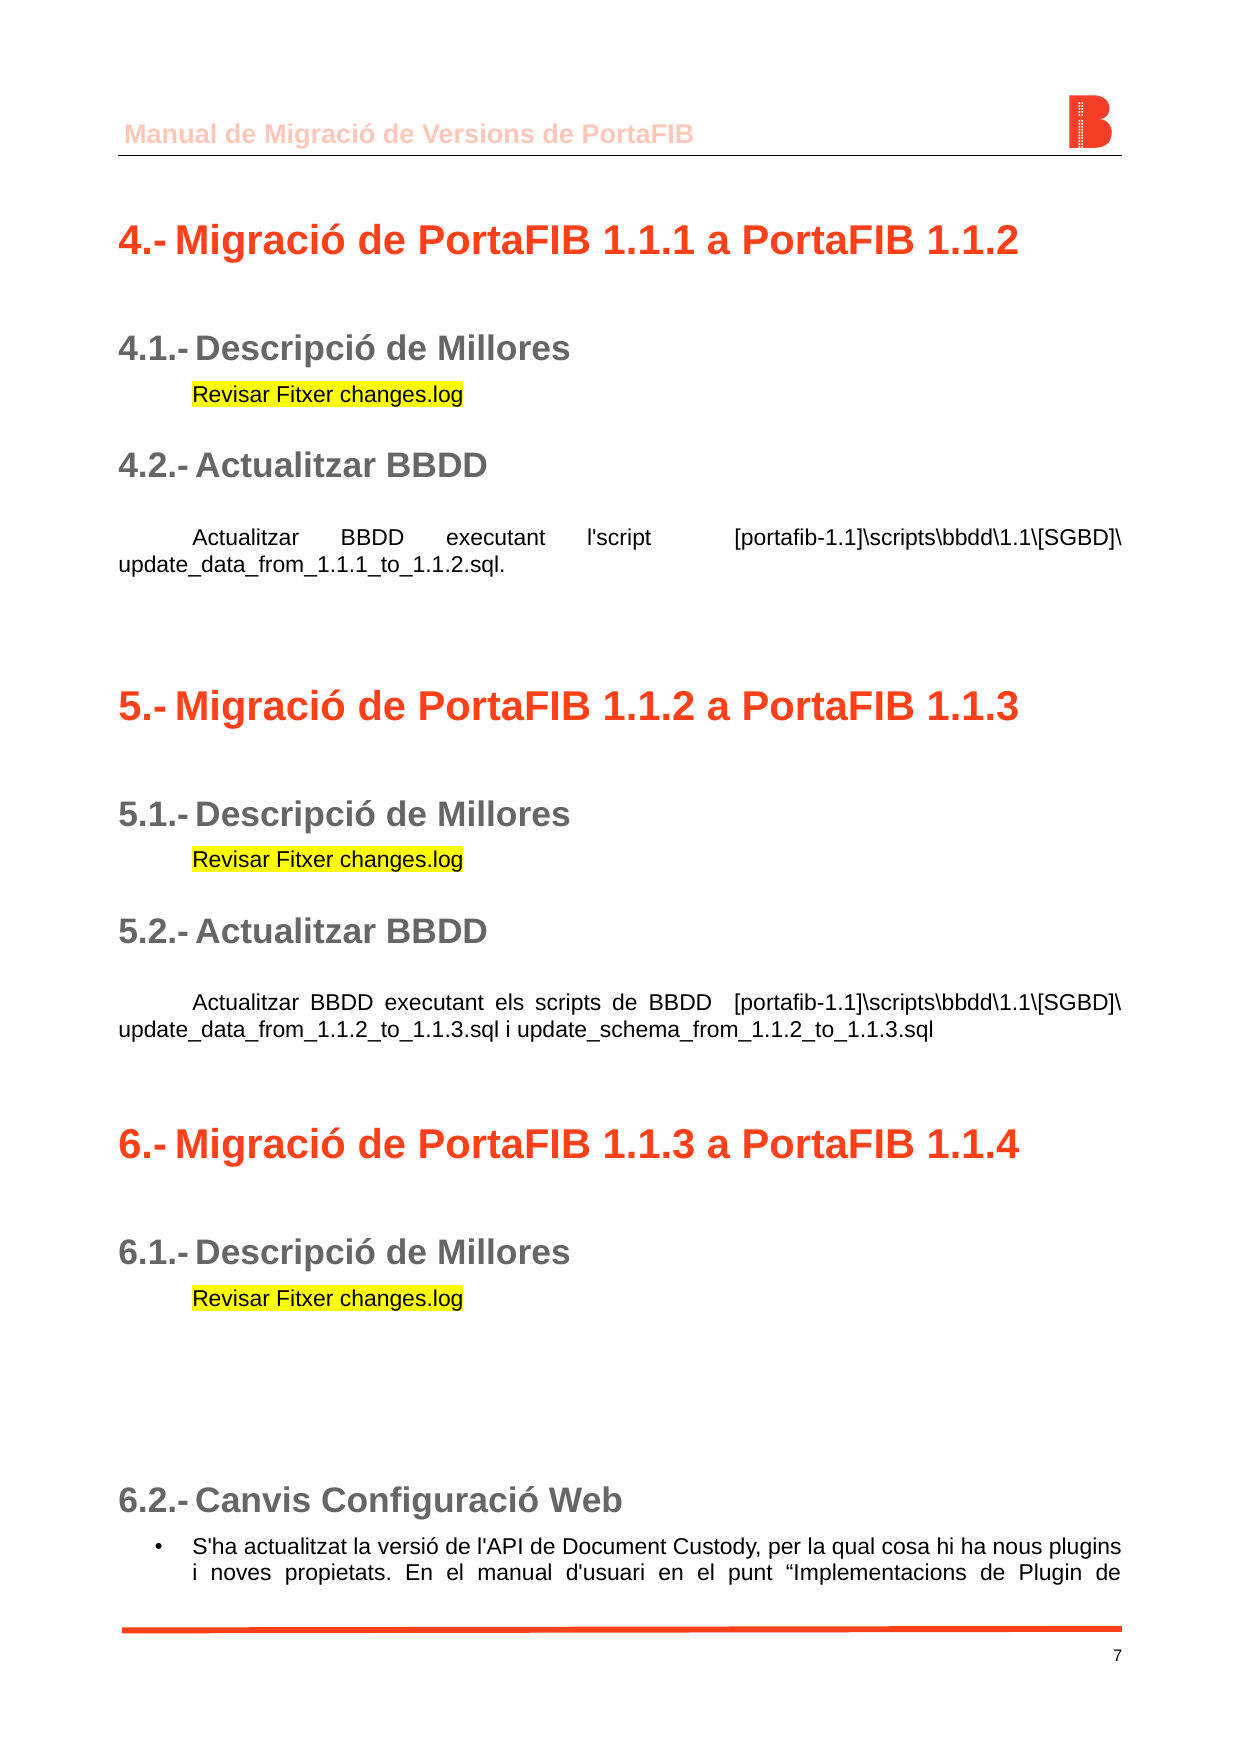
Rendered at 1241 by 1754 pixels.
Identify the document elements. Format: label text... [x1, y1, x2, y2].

text Revisar Fitxer changes.log [118, 381, 1122, 407]
text Actualitzar BBDD executant els scripts de BBDD [portafib-1.1]\scripts\bbdd\1.1\[SGBD]\update_data_from_1.1.2_to_1.1.3.sql i update_schema_from_1.1.2_to_1.1.3.sql [118, 989, 1122, 1042]
subtitle Descripció de Millores [118, 793, 1122, 833]
list S'ha actualitzat la versió de l'API de Document Custody, per la qual cosa hi ha nous plugins i noves propietats. En el manual d'usuari en el punt “Implementacions de Plugin de [154, 1533, 1122, 1586]
picture [1063, 94, 1117, 150]
subtitle Actualitzar BBDD [118, 444, 1122, 485]
subtitle Migració de PortaFIB 1.1.3 a PortaFIB 1.1.4 [118, 1120, 1122, 1168]
subtitle Migració de PortaFIB 1.1.2 a PortaFIB 1.1.3 [118, 681, 1122, 729]
subtitle Descripció de Millores [118, 327, 1122, 368]
subtitle Canvis Configuració Web [118, 1479, 1122, 1520]
subtitle Migració de PortaFIB 1.1.1 a PortaFIB 1.1.2 [118, 216, 1122, 264]
text Revisar Fitxer changes.log [118, 1285, 1122, 1311]
text Actualitzar BBDD executant l'script [portafib-1.1]\scripts\bbdd\1.1\[SGBD]\update_data_from_1.1.1_to_1.1.2.sql. [118, 524, 1122, 577]
text Revisar Fitxer changes.log [118, 846, 1122, 872]
subtitle Actualitzar BBDD [118, 910, 1122, 951]
subtitle Descripció de Millores [118, 1232, 1122, 1272]
